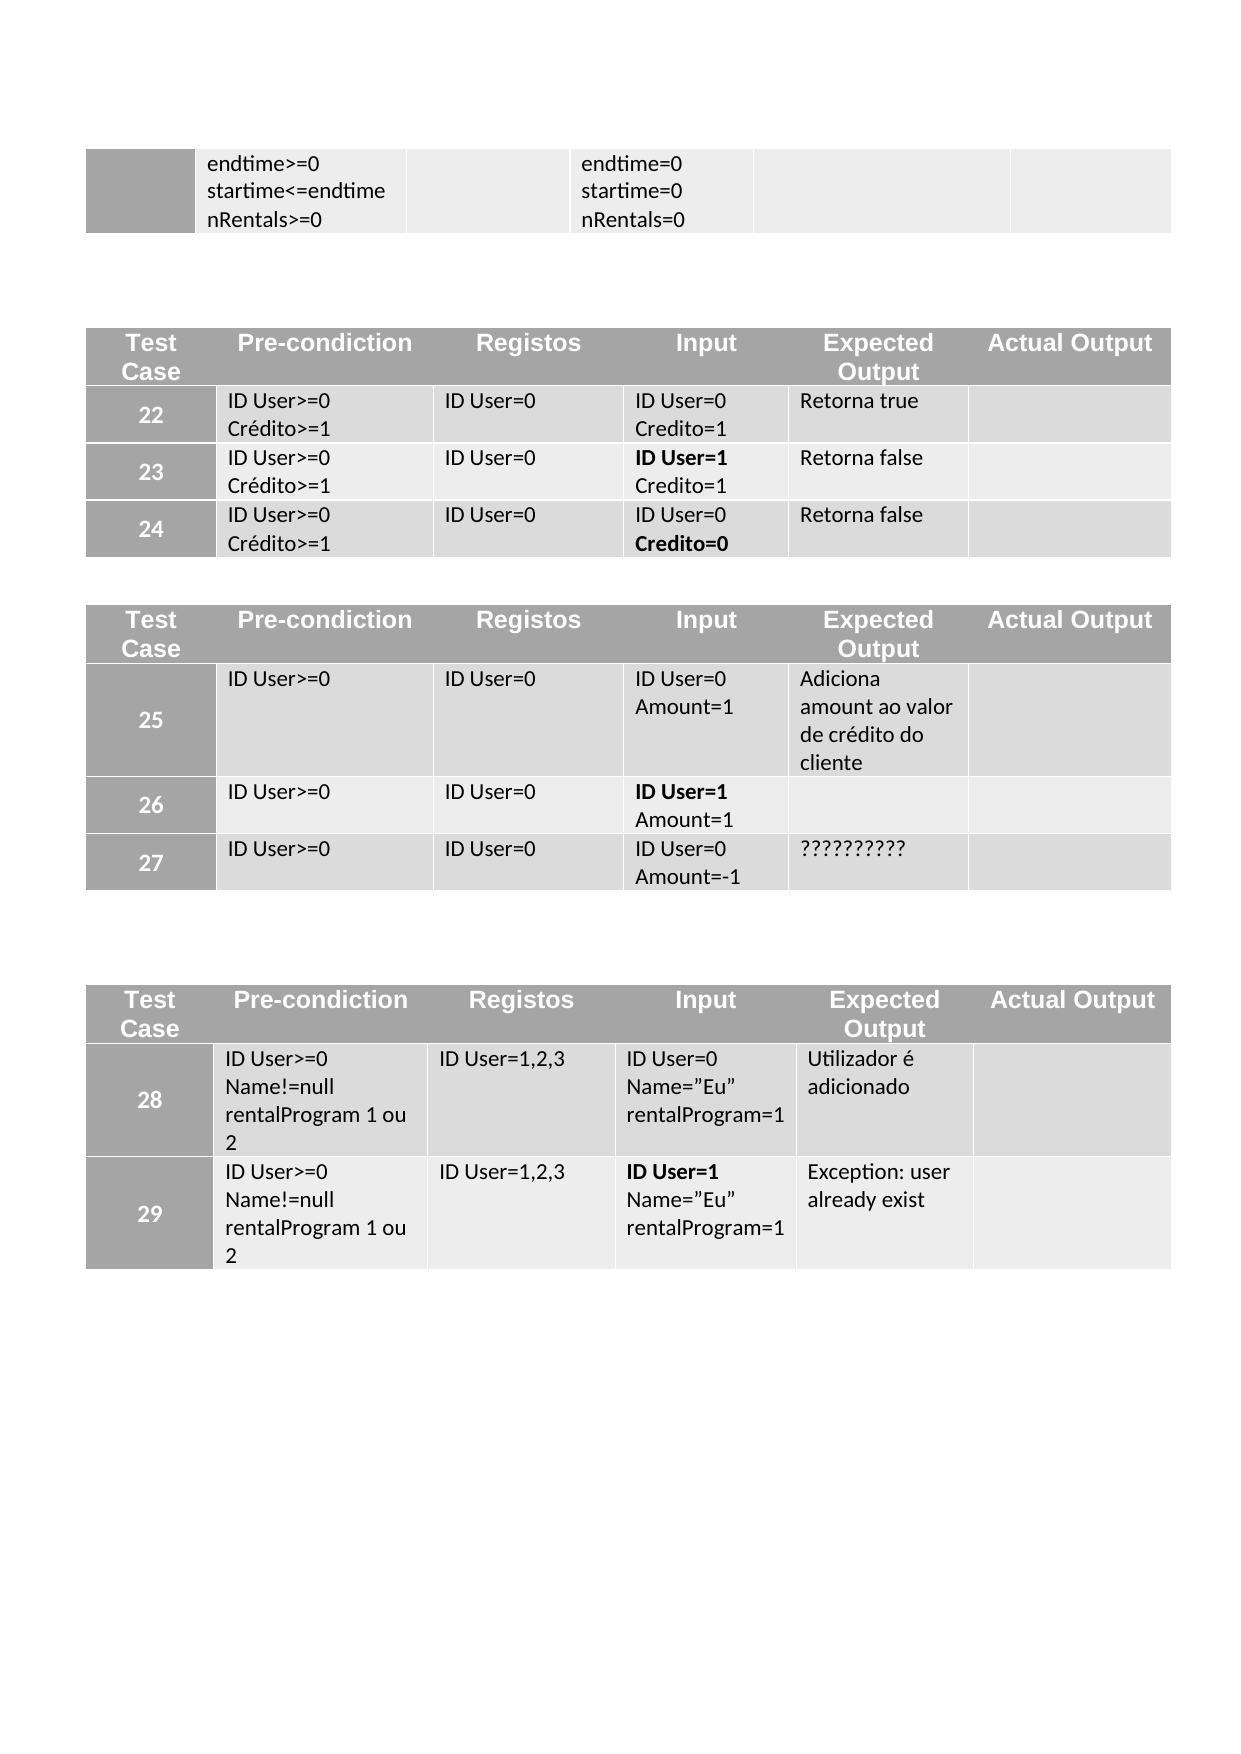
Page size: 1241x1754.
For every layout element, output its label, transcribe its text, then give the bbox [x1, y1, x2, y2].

table_cell ID User>=0 Crédito>=1 [217, 444, 433, 499]
table_cell ID User>=0 [217, 834, 433, 890]
table_cell Retorna false [789, 501, 968, 557]
table_header Actual Output [973, 985, 1171, 1043]
table_cell ?????????? [789, 834, 968, 890]
table_header Registos [433, 328, 624, 385]
table_header Expected Output [796, 985, 973, 1043]
table_cell ID User=0 [434, 444, 623, 499]
table_cell [969, 444, 1171, 499]
table_header Expected Output [789, 328, 968, 385]
table_header Input [615, 985, 796, 1043]
table_cell ID User>=0 [217, 664, 433, 776]
table_cell [969, 664, 1171, 776]
table_cell ID User=0 Amount=1 [624, 664, 788, 776]
table_cell ID User=1 Name=”Eu” rentalProgram=1 [616, 1157, 796, 1269]
table_header Registos [428, 985, 615, 1043]
table_cell endtime=0 startime=0 nRentals=0 [571, 149, 753, 233]
table_cell 23 [86, 444, 216, 499]
table_header Test Case [86, 605, 216, 663]
table_header Test Case [86, 328, 216, 385]
table_cell Exception: user already exist [797, 1157, 973, 1269]
table_cell ID User>=0 [217, 777, 433, 833]
table_cell [1011, 149, 1171, 233]
table_cell ID User=0 Name=”Eu” rentalProgram=1 [616, 1044, 796, 1156]
table_cell endtime>=0 startime<=endtime nRentals>=0 [196, 149, 406, 233]
table_cell [969, 501, 1171, 557]
table_cell [974, 1044, 1171, 1156]
table_cell Adiciona amount ao valor de crédito do cliente [789, 664, 968, 776]
table_cell ID User>=0 Name!=null rentalProgram 1 ou 2 [214, 1044, 427, 1156]
table_cell ID User=0 Credito=1 [624, 386, 788, 442]
table_cell ID User=1 Amount=1 [624, 777, 788, 833]
table_header Pre-condiction [216, 605, 433, 663]
table_header Registos [433, 605, 624, 663]
table_cell ID User=0 [434, 664, 623, 776]
table_cell ID User=1,2,3 [428, 1157, 615, 1269]
table_cell Retorna true [789, 386, 968, 442]
table_cell Utilizador é adicionado [797, 1044, 973, 1156]
table_cell [969, 386, 1171, 442]
table_cell 26 [86, 777, 216, 833]
table_cell 22 [86, 386, 216, 442]
table_header Input [624, 605, 789, 663]
table_header Test Case [86, 985, 214, 1043]
table_cell Retorna false [789, 444, 968, 499]
table_header Actual Output [968, 605, 1171, 663]
table_cell [407, 149, 569, 233]
table_cell 25 [86, 664, 216, 776]
table_cell ID User=0 [434, 834, 623, 890]
table_cell [969, 777, 1171, 833]
table_cell ID User>=0 Name!=null rentalProgram 1 ou 2 [214, 1157, 427, 1269]
table_cell ID User=0 Amount=-1 [624, 834, 788, 890]
table_cell 24 [86, 501, 216, 557]
table_cell ID User=0 [434, 501, 623, 557]
table_cell ID User=1 Credito=1 [624, 444, 788, 499]
table_cell [969, 834, 1171, 890]
table_header Input [624, 328, 789, 385]
table_cell ID User=0 [434, 777, 623, 833]
table_cell ID User>=0 Crédito>=1 [217, 501, 433, 557]
table_cell 28 [86, 1044, 213, 1156]
table_header Expected Output [789, 605, 968, 663]
table_cell ID User=1,2,3 [428, 1044, 615, 1156]
table_cell ID User=0 [434, 386, 623, 442]
table_cell [974, 1157, 1171, 1269]
table_header Pre-condiction [216, 328, 433, 385]
table_cell ID User>=0 Crédito>=1 [217, 386, 433, 442]
table_cell 27 [86, 834, 216, 890]
table_cell [789, 777, 968, 833]
table_header Actual Output [968, 328, 1171, 385]
table_cell 29 [86, 1157, 213, 1269]
table_header Pre-condiction [214, 985, 428, 1043]
table_cell [754, 149, 1010, 233]
table_cell ID User=0 Credito=0 [624, 501, 788, 557]
table_cell [86, 149, 195, 233]
